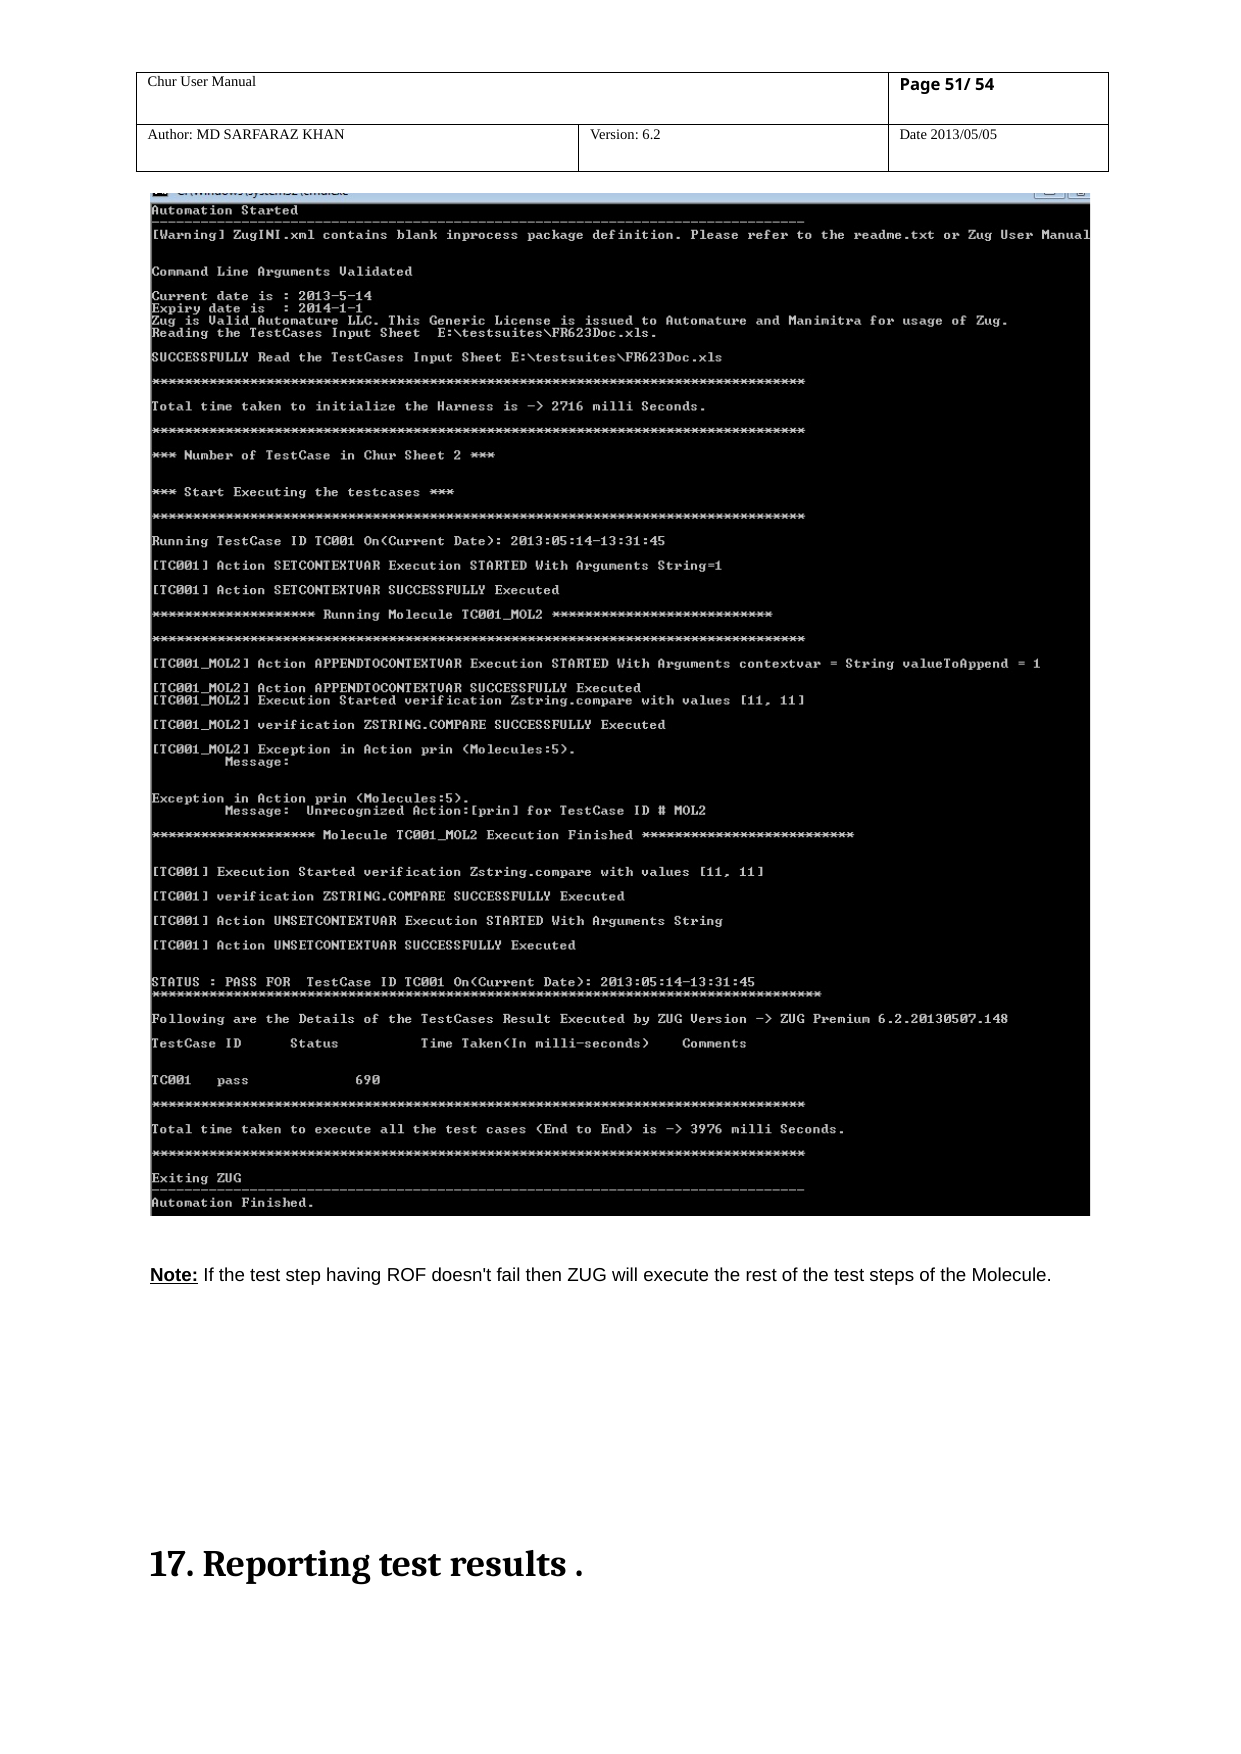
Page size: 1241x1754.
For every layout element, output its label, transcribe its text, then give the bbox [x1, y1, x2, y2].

picture [150, 193, 1091, 1216]
text Note: If the test step having ROF doesn't fail then ZUG will execute the rest of the test steps of the Molecule. [150, 1264, 1090, 1286]
subtitle 17. Reporting test results . [150, 1543, 1090, 1586]
